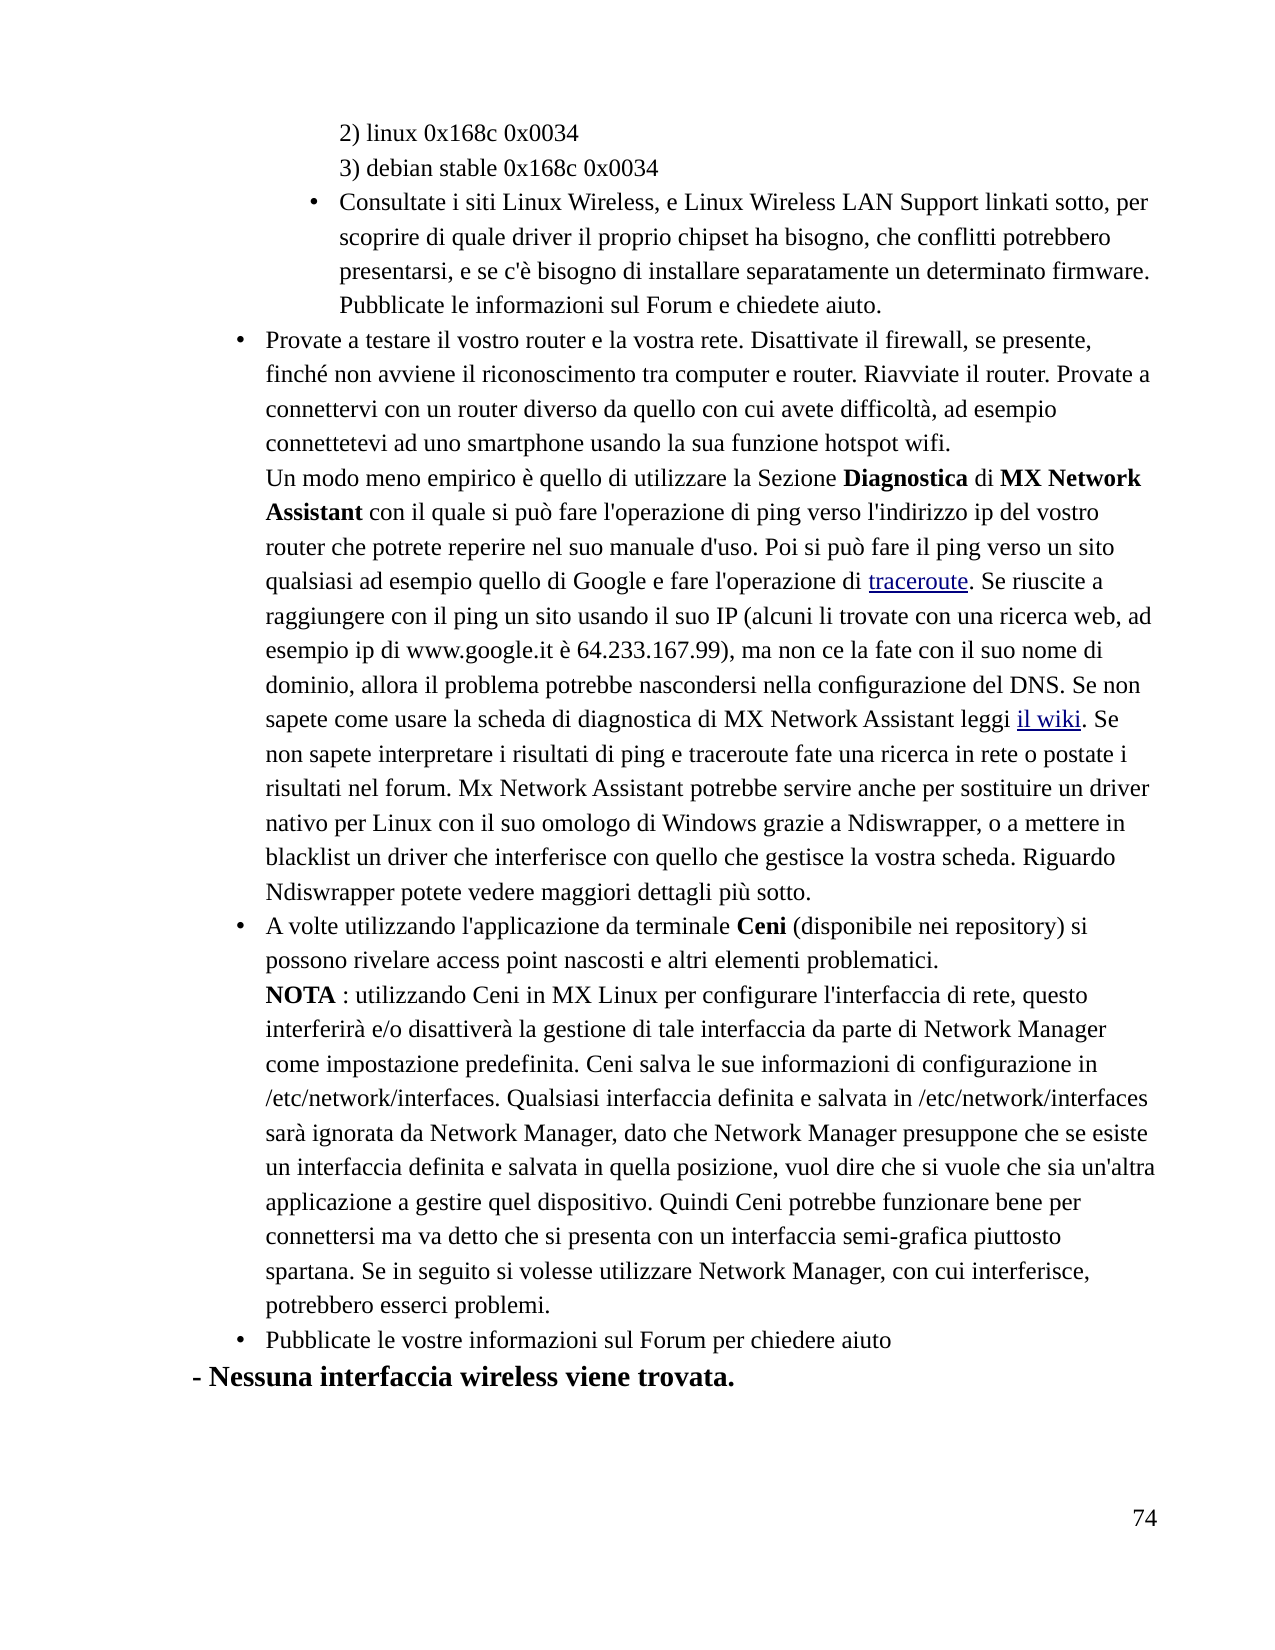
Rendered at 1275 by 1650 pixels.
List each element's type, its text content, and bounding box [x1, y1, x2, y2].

list Pubblicate le vostre informazioni sul Forum per chiedere aiuto [236, 1325, 1157, 1354]
list NOTA : utilizzando Ceni in MX Linux per configurare l'interfaccia di rete, questo interferirà e/o disattiverà la gestione di tale interfaccia da parte di Network Manager come impostazione predefinita. Ceni salva le sue informazioni di configurazione in /etc/network/interfaces. Qualsiasi interfaccia definita e salvata in /etc/network/interfaces sarà ignorata da Network Manager, dato che Network Manager presuppone che se esiste un interfaccia definita e salvata in quella posizione, vuol dire che si vuole che sia un'altra applicazione a gestire quel dispositivo. Quindi Ceni potrebbe funzionare bene per connettersi ma va detto che si presenta con un interfaccia semi-grafica piuttosto spartana. Se in seguito si volesse utilizzare Network Manager, con cui interferisce, potrebbero esserci problemi. [236, 980, 1157, 1319]
list 3) debian stable 0x168c 0x0034 [309, 153, 1157, 181]
list Provate a testare il vostro router e la vostra rete. Disattivate il firewall, se presente, finché non avviene il riconoscimento tra computer e router. Riavviate il router. Provate a connettervi con un router diverso da quello con cui avete difficoltà, ad esempio connettetevi ad uno smartphone usando la sua funzione hotspot wifi. [236, 325, 1157, 457]
list - Nessuna interfaccia wireless viene trovata. [162, 1359, 1157, 1393]
list Un modo meno empirico è quello di utilizzare la Sezione Diagnostica di MX Network Assistant con il quale si può fare l'operazione di ping verso l'indirizzo ip del vostro router che potrete reperire nel suo manuale d'uso. Poi si può fare il ping verso un sito qualsiasi ad esempio quello di Google e fare l'operazione di traceroute. Se riuscite a raggiungere con il ping un sito usando il suo IP (alcuni li trovate con una ricerca web, ad esempio ip di www.google.it è 64.233.167.99), ma non ce la fate con il suo nome di dominio, allora il problema potrebbe nascondersi nella conﬁgurazione del DNS. Se non sapete come usare la scheda di diagnostica di MX Network Assistant leggi il wiki. Se non sapete interpretare i risultati di ping e traceroute fate una ricerca in rete o postate i risultati nel forum. Mx Network Assistant potrebbe servire anche per sostituire un driver nativo per Linux con il suo omologo di Windows grazie a Ndiswrapper, o a mettere in blacklist un driver che interferisce con quello che gestisce la vostra scheda. Riguardo Ndiswrapper potete vedere maggiori dettagli più sotto. [236, 463, 1157, 905]
list Consultate i siti Linux Wireless, e Linux Wireless LAN Support linkati sotto, per scoprire di quale driver il proprio chipset ha bisogno, che conflitti potrebbero presentarsi, e se c'è bisogno di installare separatamente un determinato firmware. Pubblicate le informazioni sul Forum e chiedete aiuto. [309, 187, 1157, 319]
list 2) linux 0x168c 0x0034 [309, 118, 1157, 147]
list A volte utilizzando l'applicazione da terminale Ceni (disponibile nei repository) si possono rivelare access point nascosti e altri elementi problematici. [236, 911, 1157, 974]
